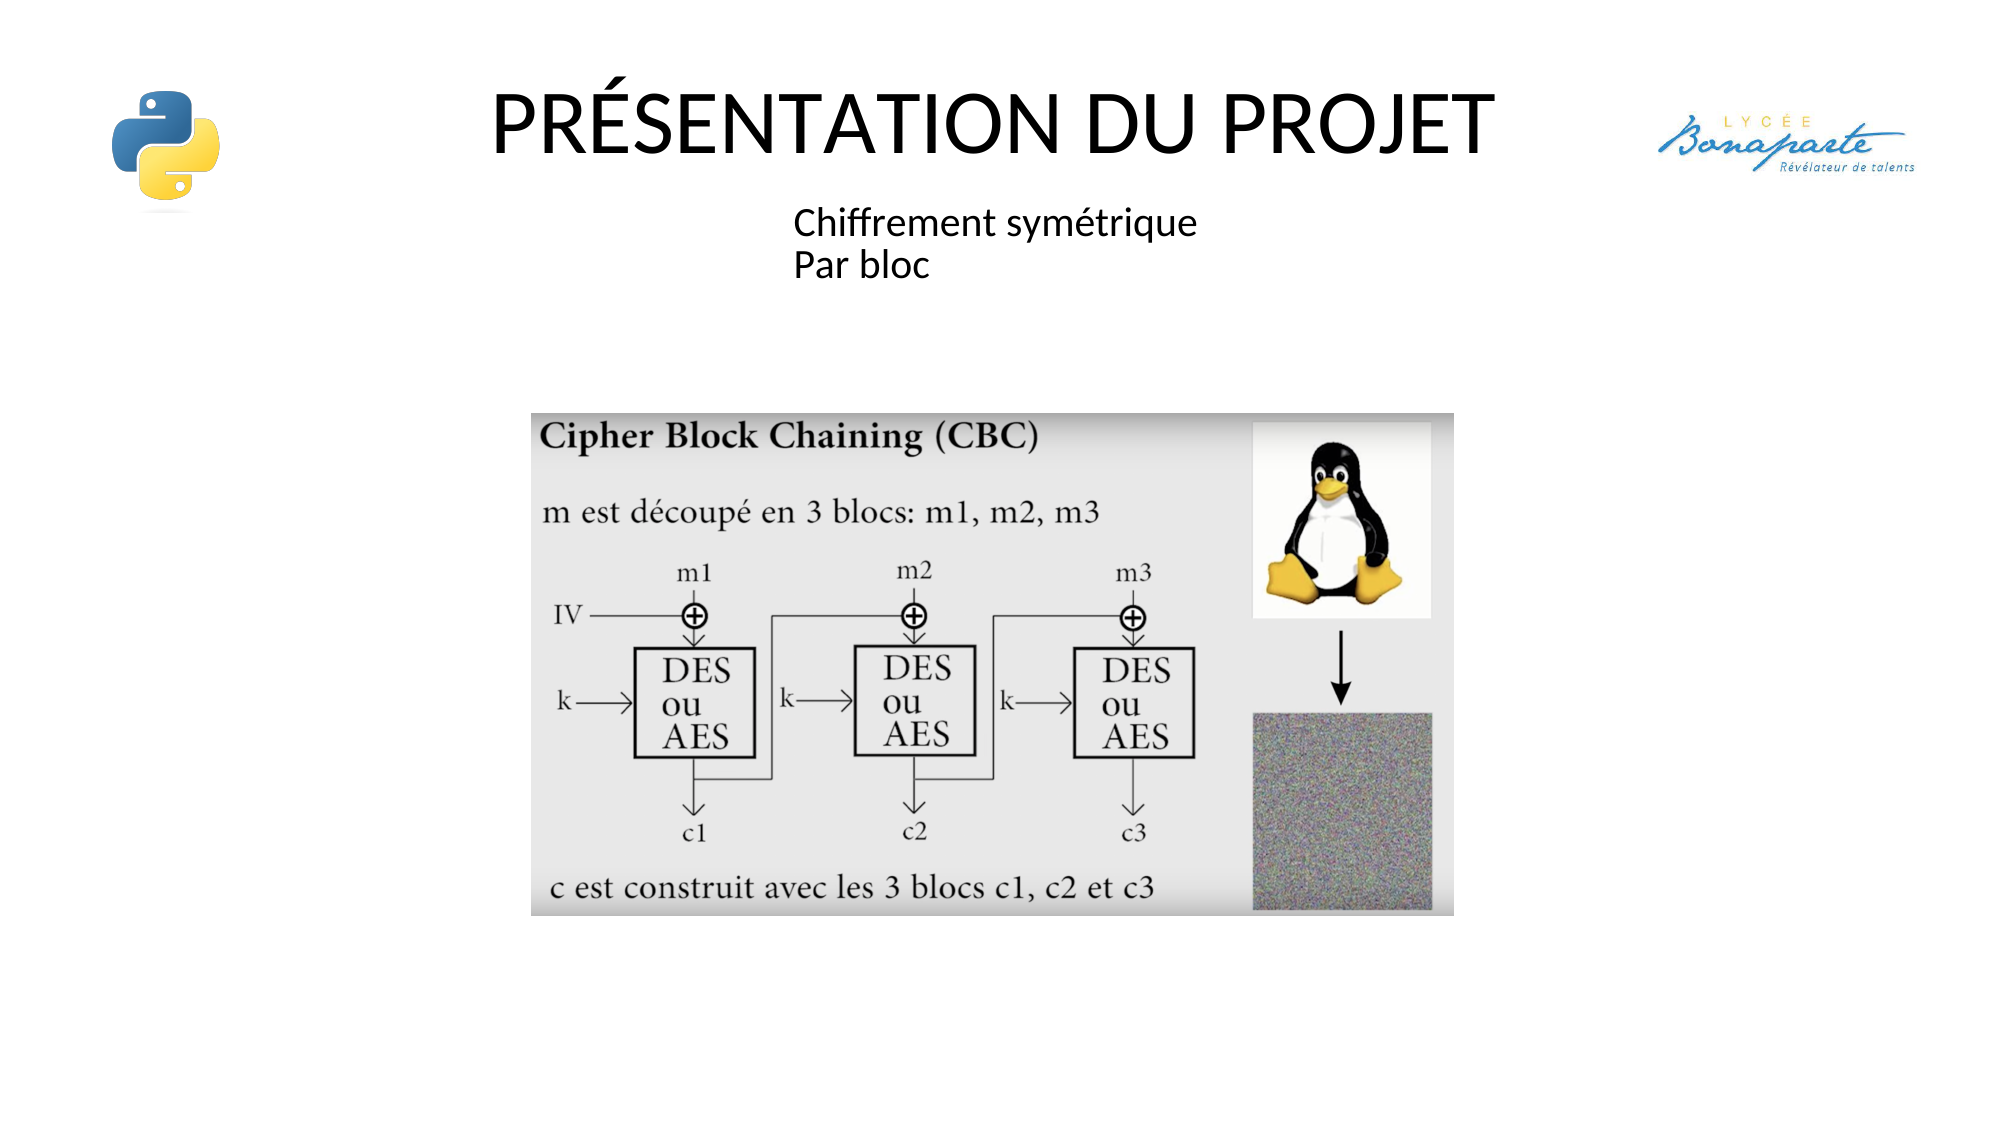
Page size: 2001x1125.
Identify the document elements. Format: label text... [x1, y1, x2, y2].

picture [1648, 111, 1921, 181]
text_box PRÉSENTATION DU PROJET [476, 77, 1524, 204]
picture [531, 413, 1454, 916]
text_box Chiffrement symétrique Par bloc [779, 198, 1221, 325]
picture [112, 91, 223, 213]
